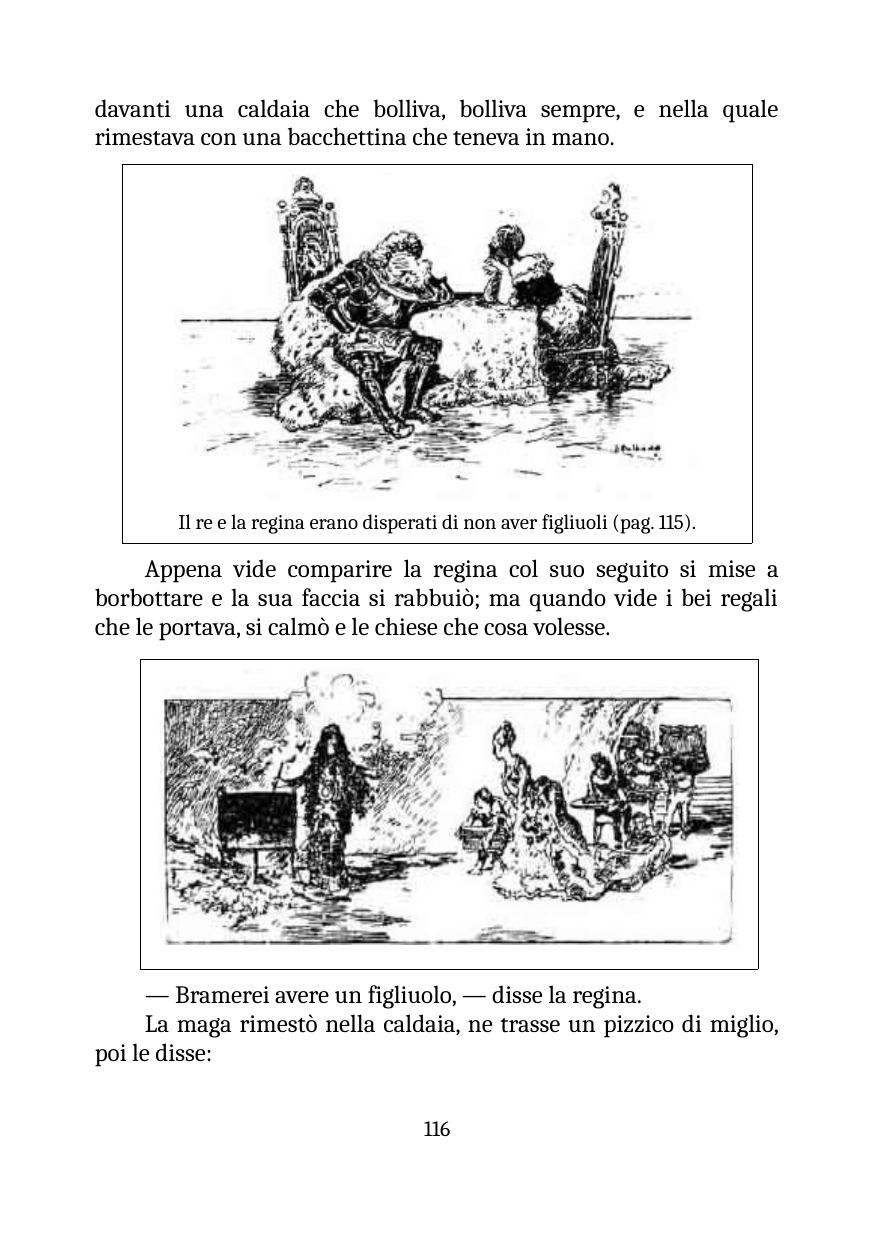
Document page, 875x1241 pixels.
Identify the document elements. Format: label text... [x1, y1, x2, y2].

picture [159, 668, 739, 945]
text — Bramerei avere un figliuolo, — disse la regina. [94, 641, 779, 1010]
text davanti una caldaia che bolliva, bolliva sempre, e nella quale rimestava con una bacchettina che teneva in mano. [94, 94, 779, 152]
text Il re e la regina erano disperati di non aver figliuoli (pag. 115). [131, 173, 743, 534]
text Appena vide comparire la regina col suo seguito si mise a borbottare e la sua faccia si rabbuiò; ma quando vide i bei regali che le portava, si calmò e le chiese che cosa volesse. [94, 152, 779, 641]
picture [174, 172, 700, 511]
text La maga rimestò nella caldaia, ne trasse un pizzico di miglio, poi le disse: [94, 1010, 779, 1067]
